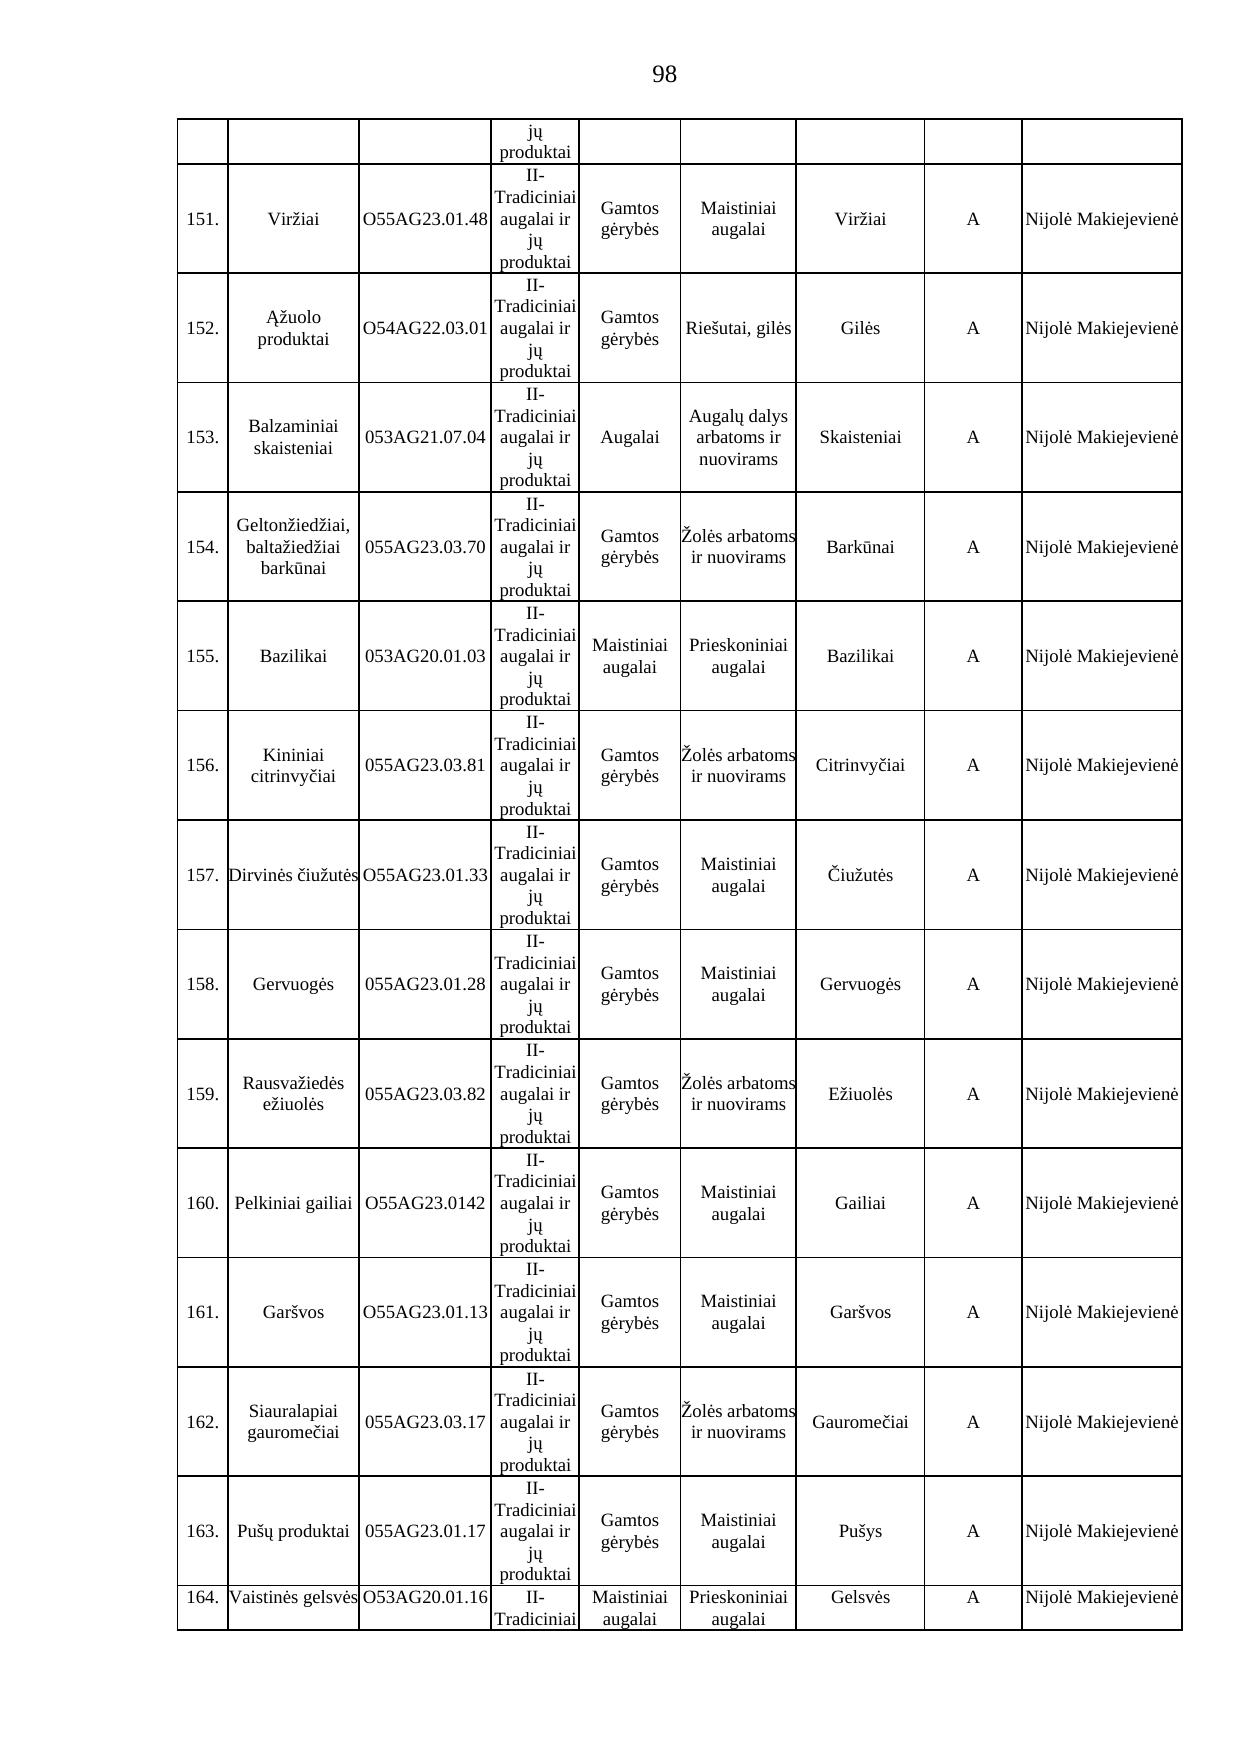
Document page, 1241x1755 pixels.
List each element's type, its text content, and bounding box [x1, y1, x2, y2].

table_cell 161. [178, 1258, 227, 1366]
table_cell 055AG23.01.17 [360, 1477, 490, 1585]
table_cell A [925, 711, 1021, 819]
table_cell Bazilikai [229, 602, 358, 710]
table_cell Ežiuolės [797, 1040, 924, 1147]
table_cell Siauralapiai gauromečiai [229, 1368, 358, 1475]
table_cell [360, 120, 490, 163]
table_cell 156. [178, 711, 227, 819]
table_cell [925, 120, 1021, 163]
table_cell 152. [178, 274, 227, 382]
table_cell A [925, 1040, 1021, 1147]
table_cell A [925, 1368, 1021, 1475]
table_cell Nijolė Makiejevienė [1023, 930, 1181, 1038]
table_cell Gamtos gėrybės [580, 274, 680, 382]
table_cell Gauromečiai [797, 1368, 924, 1475]
table_cell Pušys [797, 1477, 924, 1585]
table_cell Gamtos gėrybės [580, 1477, 680, 1585]
table_cell [178, 120, 227, 163]
table_cell A [925, 383, 1021, 491]
table_cell 163. [178, 1477, 227, 1585]
table_cell Maistiniai augalai [580, 602, 680, 710]
table_cell Žolės arbatoms ir nuovirams [681, 711, 795, 819]
table_cell 055AG23.03.70 [360, 493, 490, 600]
table_cell Maistiniai augalai [681, 1149, 795, 1257]
table_cell 055AG23.03.82 [360, 1040, 490, 1147]
table_cell 162. [178, 1368, 227, 1475]
table_cell Čiužutės [797, 821, 924, 928]
table_cell II-Tradiciniai augalai ir jų produktai [492, 930, 578, 1038]
table_cell Ąžuolo produktai [229, 274, 358, 382]
table_cell Maistiniai augalai [681, 821, 795, 928]
table_cell 055AG23.03.81 [360, 711, 490, 819]
table_cell A [925, 493, 1021, 600]
table_cell Citrinvyčiai [797, 711, 924, 819]
table_cell O54AG22.03.01 [360, 274, 490, 382]
table_cell Gelsvės [797, 1586, 924, 1629]
table_cell Nijolė Makiejevienė [1023, 1368, 1181, 1475]
table_cell Viržiai [797, 165, 924, 272]
table_cell O55AG23.01.33 [360, 821, 490, 928]
table_cell Dirvinės čiužutės [229, 821, 358, 928]
table_cell 151. [178, 165, 227, 272]
table_cell A [925, 274, 1021, 382]
table_cell Žolės arbatoms ir nuovirams [681, 1368, 795, 1475]
table_cell Prieskoniniai augalai [681, 602, 795, 710]
table_cell Žolės arbatoms ir nuovirams [681, 1040, 795, 1147]
table_cell Gamtos gėrybės [580, 930, 680, 1038]
table_cell Nijolė Makiejevienė [1023, 165, 1181, 272]
table_cell Barkūnai [797, 493, 924, 600]
table_cell Maistiniai augalai [681, 1258, 795, 1366]
table_cell Balzaminiai skaisteniai [229, 383, 358, 491]
table_cell 160. [178, 1149, 227, 1257]
table_cell Prieskoniniai augalai [681, 1586, 795, 1629]
table_cell A [925, 1149, 1021, 1257]
table_cell A [925, 1258, 1021, 1366]
table_cell II-Tradiciniai augalai ir jų produktai [492, 1368, 578, 1475]
table_cell II-Tradiciniai augalai ir jų produktai [492, 493, 578, 600]
table_cell 155. [178, 602, 227, 710]
table_cell II-Tradiciniai [492, 1586, 578, 1629]
table_cell Nijolė Makiejevienė [1023, 711, 1181, 819]
table_cell Gamtos gėrybės [580, 165, 680, 272]
table_cell 055AG23.01.28 [360, 930, 490, 1038]
table_cell [580, 120, 680, 163]
table_cell Skaisteniai [797, 383, 924, 491]
table_cell O55AG23.01.48 [360, 165, 490, 272]
table_cell A [925, 1477, 1021, 1585]
table_cell Nijolė Makiejevienė [1023, 1149, 1181, 1257]
table_cell A [925, 1586, 1021, 1629]
table_cell Pelkiniai gailiai [229, 1149, 358, 1257]
table_cell Gamtos gėrybės [580, 493, 680, 600]
table_cell A [925, 930, 1021, 1038]
table_cell 154. [178, 493, 227, 600]
table_cell 153. [178, 383, 227, 491]
table_cell [229, 120, 358, 163]
table_cell 157. [178, 821, 227, 928]
table_cell Riešutai, gilės [681, 274, 795, 382]
table_cell II-Tradiciniai augalai ir jų produktai [492, 1258, 578, 1366]
table_cell Nijolė Makiejevienė [1023, 1477, 1181, 1585]
table_cell Garšvos [797, 1258, 924, 1366]
table_cell Nijolė Makiejevienė [1023, 274, 1181, 382]
table_cell Gamtos gėrybės [580, 1258, 680, 1366]
table_cell II-Tradiciniai augalai ir jų produktai [492, 602, 578, 710]
table_cell II-Tradiciniai augalai ir jų produktai [492, 165, 578, 272]
table_cell jų produktai [492, 120, 578, 163]
table_cell 053AG21.07.04 [360, 383, 490, 491]
table_cell Bazilikai [797, 602, 924, 710]
table_cell II-Tradiciniai augalai ir jų produktai [492, 1149, 578, 1257]
table_cell O53AG20.01.16 [360, 1586, 490, 1629]
table_cell Pušų produktai [229, 1477, 358, 1585]
table_cell A [925, 165, 1021, 272]
table_cell O55AG23.01.13 [360, 1258, 490, 1366]
table_cell Gamtos gėrybės [580, 711, 680, 819]
table_cell Geltonžiedžiai, baltažiedžiai barkūnai [229, 493, 358, 600]
table_cell Nijolė Makiejevienė [1023, 1258, 1181, 1366]
table_cell Nijolė Makiejevienė [1023, 1040, 1181, 1147]
table_cell II-Tradiciniai augalai ir jų produktai [492, 383, 578, 491]
table_cell A [925, 821, 1021, 928]
table_cell Garšvos [229, 1258, 358, 1366]
table_cell Gamtos gėrybės [580, 1368, 680, 1475]
table_cell Nijolė Makiejevienė [1023, 1586, 1181, 1629]
table_cell 055AG23.03.17 [360, 1368, 490, 1475]
table_cell 053AG20.01.03 [360, 602, 490, 710]
table_cell Nijolė Makiejevienė [1023, 602, 1181, 710]
table_cell Gilės [797, 274, 924, 382]
table_cell II-Tradiciniai augalai ir jų produktai [492, 274, 578, 382]
table_cell Gamtos gėrybės [580, 1040, 680, 1147]
table_cell Viržiai [229, 165, 358, 272]
table_cell Gervuogės [229, 930, 358, 1038]
table_cell Gamtos gėrybės [580, 821, 680, 928]
table_cell Nijolė Makiejevienė [1023, 821, 1181, 928]
table_cell A [925, 602, 1021, 710]
table_cell Maistiniai augalai [681, 165, 795, 272]
table_cell 159. [178, 1040, 227, 1147]
table_cell [681, 120, 795, 163]
table_cell II-Tradiciniai augalai ir jų produktai [492, 1477, 578, 1585]
table_cell Maistiniai augalai [580, 1586, 680, 1629]
table_cell Gailiai [797, 1149, 924, 1257]
table_cell Rausvažiedės ežiuolės [229, 1040, 358, 1147]
table_cell Maistiniai augalai [681, 1477, 795, 1585]
table_cell Augalų dalys arbatoms ir nuovirams [681, 383, 795, 491]
table_cell Nijolė Makiejevienė [1023, 493, 1181, 600]
table_cell O55AG23.0142 [360, 1149, 490, 1257]
table_cell II-Tradiciniai augalai ir jų produktai [492, 711, 578, 819]
table_cell Vaistinės gelsvės [229, 1586, 358, 1629]
table_cell II-Tradiciniai augalai ir jų produktai [492, 1040, 578, 1147]
table_cell Gervuogės [797, 930, 924, 1038]
table_cell 158. [178, 930, 227, 1038]
table_cell Žolės arbatoms ir nuovirams [681, 493, 795, 600]
table_cell Gamtos gėrybės [580, 1149, 680, 1257]
table_cell Nijolė Makiejevienė [1023, 383, 1181, 491]
table_cell [1023, 120, 1181, 163]
table_cell Maistiniai augalai [681, 930, 795, 1038]
table_cell 164. [178, 1586, 227, 1629]
table_cell II-Tradiciniai augalai ir jų produktai [492, 821, 578, 928]
table_cell Augalai [580, 383, 680, 491]
table_cell Kininiai citrinvyčiai [229, 711, 358, 819]
table_cell [797, 120, 924, 163]
